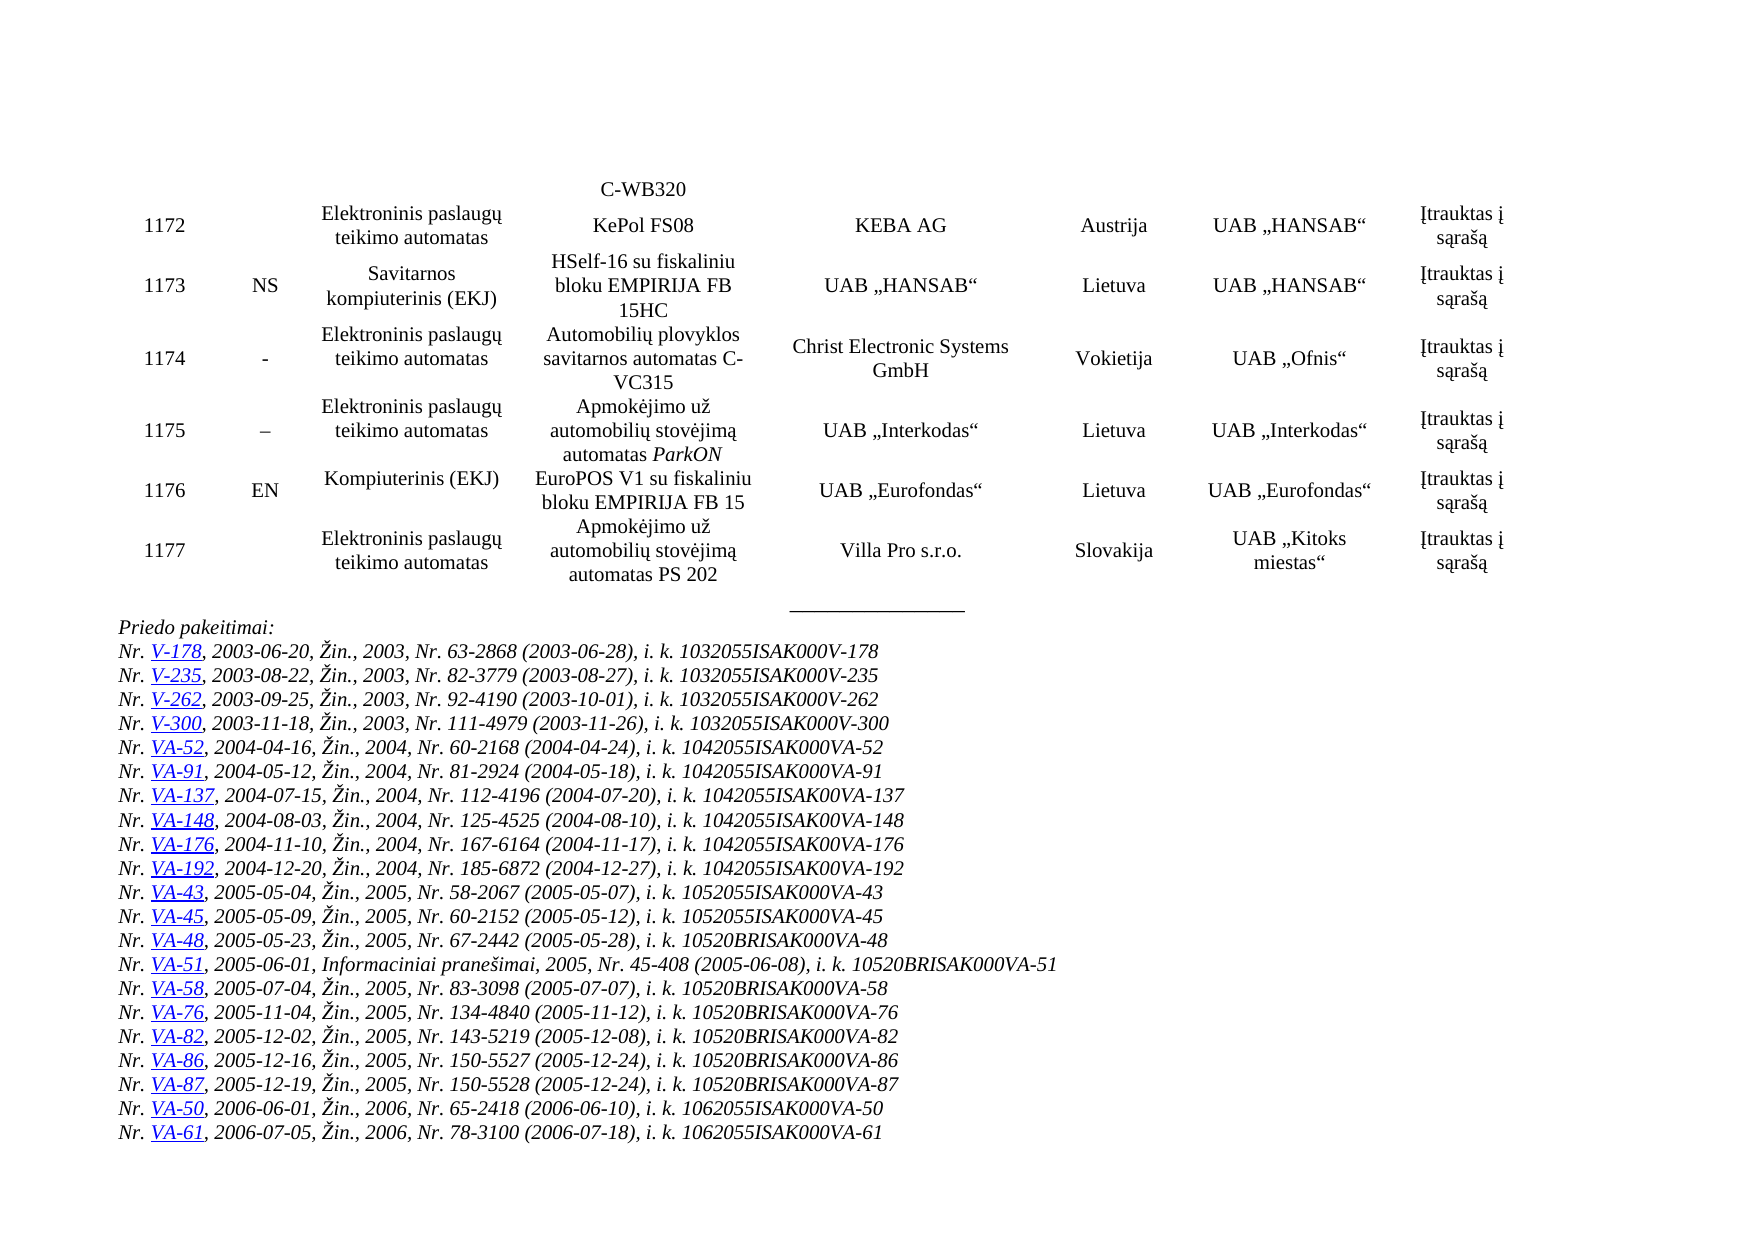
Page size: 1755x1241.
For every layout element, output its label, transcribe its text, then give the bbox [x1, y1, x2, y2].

table_cell Elektroninis paslaugų teikimo automatas [301, 514, 522, 586]
table_cell – [229, 394, 301, 466]
text Nr. VA-45, 2005-05-09, Žin., 2005, Nr. 60-2152 (2005-05-12), i. k. 1052055ISAK000VA-45 [118, 904, 1636, 928]
table_cell HSelf-16 su fiskaliniu bloku EMPIRIJA FB 15HC [522, 249, 764, 322]
table_cell Įtrauktas į sąrašą [1388, 394, 1536, 466]
text Nr. VA-137, 2004-07-15, Žin., 2004, Nr. 112-4196 (2004-07-20), i. k. 1042055ISAK00VA-137 [118, 783, 1636, 807]
table_cell Lietuva [1037, 249, 1191, 322]
table_cell [1037, 177, 1191, 201]
table_cell Apmokėjimo už automobilių stovėjimą automatas ParkON [522, 394, 764, 466]
text Nr. VA-86, 2005-12-16, Žin., 2005, Nr. 150-5527 (2005-12-24), i. k. 10520BRISAK000VA-86 [118, 1048, 1636, 1072]
text Priedo pakeitimai: [118, 615, 1636, 639]
table_cell KePol FS08 [522, 201, 764, 249]
table_cell [301, 177, 522, 201]
table_cell EuroPOS V1 su fiskaliniu bloku EMPIRIJA FB 15 [522, 466, 764, 514]
text Nr. V-235, 2003-08-22, Žin., 2003, Nr. 82-3779 (2003-08-27), i. k. 1032055ISAK000V-235 [118, 663, 1636, 687]
table_cell UAB „Eurofondas“ [1191, 466, 1388, 514]
text Nr. VA-58, 2005-07-04, Žin., 2005, Nr. 83-3098 (2005-07-07), i. k. 10520BRISAK000VA-58 [118, 976, 1636, 1000]
table_cell Christ Electronic Systems GmbH [764, 322, 1037, 394]
text Nr. V-262, 2003-09-25, Žin., 2003, Nr. 92-4190 (2003-10-01), i. k. 1032055ISAK000V-262 [118, 687, 1636, 711]
table_cell Vokietija [1037, 322, 1191, 394]
table_cell Apmokėjimo už automobilių stovėjimą automatas PS 202 [522, 514, 764, 586]
table_cell [229, 514, 301, 586]
text Nr. VA-43, 2005-05-04, Žin., 2005, Nr. 58-2067 (2005-05-07), i. k. 1052055ISAK000VA-43 [118, 880, 1636, 904]
table_cell UAB „Ofnis“ [1191, 322, 1388, 394]
table_cell 1177 [100, 514, 229, 586]
text Nr. VA-91, 2004-05-12, Žin., 2004, Nr. 81-2924 (2004-05-18), i. k. 1042055ISAK000VA-91 [118, 759, 1636, 783]
text ______________ [118, 586, 1636, 615]
text Nr. VA-148, 2004-08-03, Žin., 2004, Nr. 125-4525 (2004-08-10), i. k. 1042055ISAK00VA-148 [118, 807, 1636, 832]
table_cell 1173 [100, 249, 229, 322]
text Nr. VA-192, 2004-12-20, Žin., 2004, Nr. 185-6872 (2004-12-27), i. k. 1042055ISAK00VA-192 [118, 856, 1636, 880]
table_cell Įtrauktas į sąrašą [1388, 466, 1536, 514]
table_cell Austrija [1037, 201, 1191, 249]
table_cell - [229, 322, 301, 394]
text Nr. VA-87, 2005-12-19, Žin., 2005, Nr. 150-5528 (2005-12-24), i. k. 10520BRISAK000VA-87 [118, 1072, 1636, 1096]
table_cell Elektroninis paslaugų teikimo automatas [301, 201, 522, 249]
table_cell [764, 177, 1037, 201]
table_cell UAB „HANSAB“ [764, 249, 1037, 322]
text Nr. VA-48, 2005-05-23, Žin., 2005, Nr. 67-2442 (2005-05-28), i. k. 10520BRISAK000VA-48 [118, 928, 1636, 952]
table_cell Lietuva [1037, 466, 1191, 514]
table_cell UAB „HANSAB“ [1191, 201, 1388, 249]
table_cell 1176 [100, 466, 229, 514]
table_cell Lietuva [1037, 394, 1191, 466]
table_cell UAB „Kitoks miestas“ [1191, 514, 1388, 586]
table_cell EN [229, 466, 301, 514]
table_cell Įtrauktas į sąrašą [1388, 249, 1536, 322]
table_cell UAB „Interkodas“ [1191, 394, 1388, 466]
text Nr. VA-50, 2006-06-01, Žin., 2006, Nr. 65-2418 (2006-06-10), i. k. 1062055ISAK000VA-50 [118, 1096, 1636, 1120]
table_cell Villa Pro s.r.o. [764, 514, 1037, 586]
text Nr. VA-82, 2005-12-02, Žin., 2005, Nr. 143-5219 (2005-12-08), i. k. 10520BRISAK000VA-82 [118, 1024, 1636, 1048]
table_cell Slovakija [1037, 514, 1191, 586]
text Nr. VA-61, 2006-07-05, Žin., 2006, Nr. 78-3100 (2006-07-18), i. k. 1062055ISAK000VA-61 [118, 1120, 1636, 1144]
table_cell Elektroninis paslaugų teikimo automatas [301, 322, 522, 394]
table_cell UAB „Eurofondas“ [764, 466, 1037, 514]
table_cell [100, 177, 229, 201]
table_cell Įtrauktas į sąrašą [1388, 514, 1536, 586]
text Nr. VA-52, 2004-04-16, Žin., 2004, Nr. 60-2168 (2004-04-24), i. k. 1042055ISAK000VA-52 [118, 735, 1636, 759]
table_cell KEBA AG [764, 201, 1037, 249]
table_cell NS [229, 249, 301, 322]
table_cell Automobilių plovyklos savitarnos automatas C-VC315 [522, 322, 764, 394]
table_cell [1191, 177, 1388, 201]
table_cell 1172 [100, 201, 229, 249]
table_cell [1388, 177, 1536, 201]
table_cell [229, 201, 301, 249]
table_cell [229, 177, 301, 201]
text Nr. VA-51, 2005-06-01, Informaciniai pranešimai, 2005, Nr. 45-408 (2005-06-08), i. k. 10520BRISAK000VA-51 [118, 952, 1636, 976]
table_cell 1175 [100, 394, 229, 466]
text Nr. V-300, 2003-11-18, Žin., 2003, Nr. 111-4979 (2003-11-26), i. k. 1032055ISAK000V-300 [118, 711, 1636, 735]
table_cell C-WB320 [522, 177, 764, 201]
table_cell Kompiuterinis (EKJ) [301, 466, 522, 514]
table_cell UAB „Interkodas“ [764, 394, 1037, 466]
table_cell Įtrauktas į sąrašą [1388, 201, 1536, 249]
table_cell Savitarnos kompiuterinis (EKJ) [301, 249, 522, 322]
text Nr. VA-176, 2004-11-10, Žin., 2004, Nr. 167-6164 (2004-11-17), i. k. 1042055ISAK00VA-176 [118, 832, 1636, 856]
table_cell Įtrauktas į sąrašą [1388, 322, 1536, 394]
table_cell Elektroninis paslaugų teikimo automatas [301, 394, 522, 466]
text Nr. VA-76, 2005-11-04, Žin., 2005, Nr. 134-4840 (2005-11-12), i. k. 10520BRISAK000VA-76 [118, 1000, 1636, 1024]
table_cell UAB „HANSAB“ [1191, 249, 1388, 322]
text Nr. V-178, 2003-06-20, Žin., 2003, Nr. 63-2868 (2003-06-28), i. k. 1032055ISAK000V-178 [118, 639, 1636, 663]
table_cell 1174 [100, 322, 229, 394]
